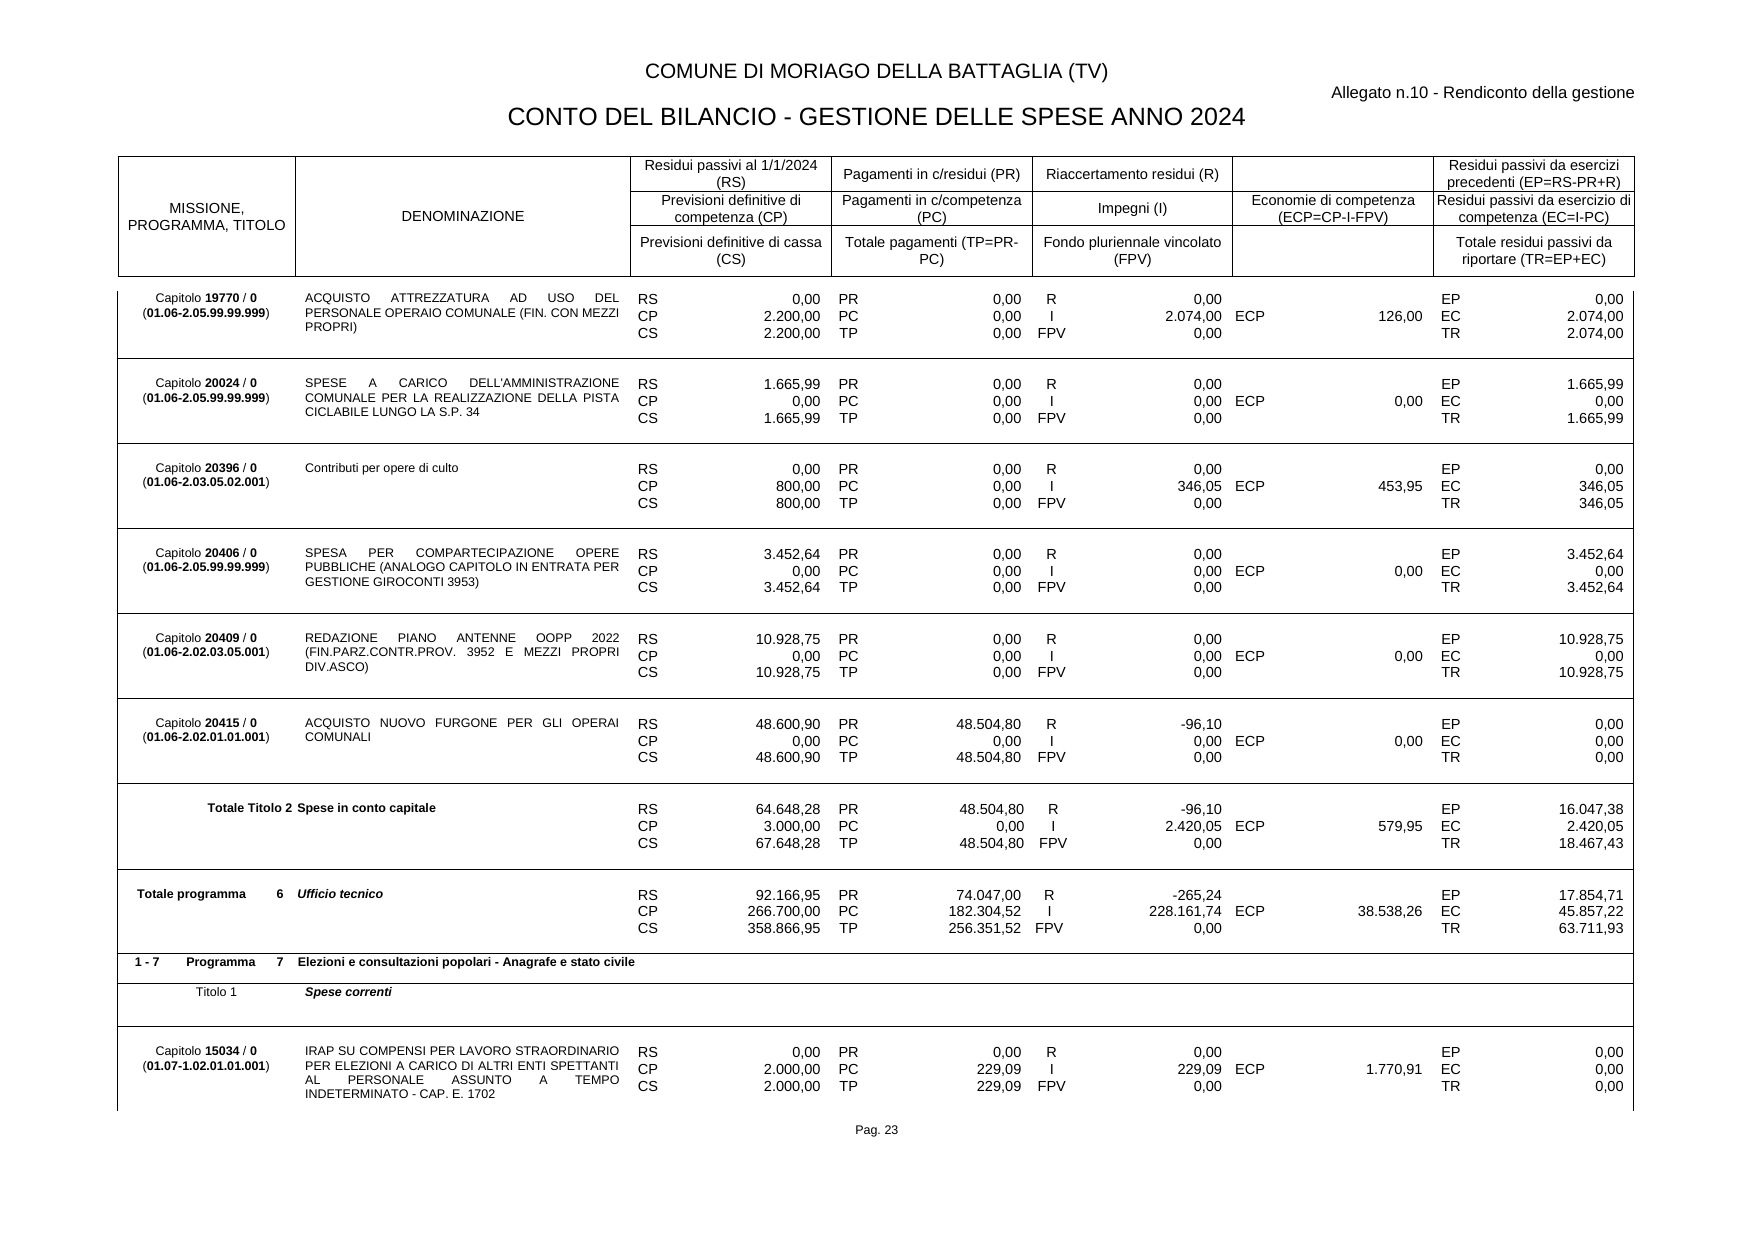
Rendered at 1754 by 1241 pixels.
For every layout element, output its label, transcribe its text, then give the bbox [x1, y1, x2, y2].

table_cell 3.452,64 [665, 579, 831, 596]
table_cell [1232, 291, 1268, 308]
table_cell [1468, 341, 1633, 358]
table_cell PR [831, 631, 866, 647]
table_cell [866, 784, 1034, 800]
table_cell [118, 870, 265, 886]
table_cell EC [1433, 647, 1468, 664]
table_cell [665, 1027, 831, 1044]
table_cell [1072, 681, 1232, 698]
table_cell [1268, 1078, 1433, 1094]
table_cell [665, 529, 831, 546]
table_cell [1268, 359, 1433, 376]
table_cell Capitolo 20396 / 0 (01.06-2.03.05.02.001) [118, 461, 294, 528]
table_cell 0,00 [866, 376, 1031, 393]
table_cell R [1031, 715, 1072, 732]
table_cell R [1031, 631, 1072, 647]
table_cell 0,00 [665, 732, 831, 749]
table_cell [1268, 444, 1433, 461]
table_cell TP [831, 920, 866, 937]
table_cell 229,09 [1072, 1061, 1232, 1078]
table_cell RS [630, 461, 665, 477]
table_cell [1232, 529, 1268, 546]
table_cell [1232, 444, 1268, 461]
table_cell 182.304,52 [866, 903, 1031, 920]
table_cell EP [1433, 291, 1468, 308]
table_cell [831, 937, 866, 953]
table_cell I [1031, 478, 1072, 494]
table_cell 2.420,05 [1072, 818, 1232, 835]
table_cell ACQUISTO ATTREZZATURA AD USO DEL PERSONALE OPERAIO COMUNALE (FIN. CON MEZZI PROPRI) [295, 291, 630, 358]
table_cell [1433, 699, 1468, 715]
table_cell [1268, 291, 1433, 308]
table_cell FPV [1031, 494, 1072, 511]
table_cell CP [630, 478, 665, 494]
table_cell 0,00 [1072, 732, 1232, 749]
table_cell [866, 1027, 1031, 1044]
table_cell [1268, 461, 1433, 477]
table_cell [866, 766, 1031, 782]
table_cell [665, 444, 831, 461]
table_cell CS [630, 494, 665, 511]
table_cell [1468, 766, 1633, 782]
table_cell [831, 359, 866, 376]
table_cell [866, 852, 1034, 868]
table_cell [831, 596, 866, 613]
table_cell 0,00 [866, 546, 1031, 562]
table_cell 1.665,99 [1468, 376, 1633, 393]
table_cell [630, 1027, 665, 1044]
table_cell 2.074,00 [1468, 325, 1633, 341]
table_cell [265, 870, 294, 886]
table_cell [1268, 325, 1433, 341]
table_cell [118, 699, 294, 715]
table_cell [1232, 1094, 1268, 1111]
table_cell [1268, 579, 1433, 596]
table_cell [1268, 784, 1433, 800]
table_cell 0,00 [866, 664, 1031, 681]
table_cell CP [630, 308, 665, 324]
table_cell [1232, 341, 1268, 358]
table_cell [1468, 596, 1633, 613]
table_cell PR [831, 291, 866, 308]
table_cell 2.000,00 [665, 1061, 831, 1078]
table_cell 0,00 [1072, 494, 1232, 511]
table_cell 0,00 [866, 818, 1034, 835]
table_cell 0,00 [866, 325, 1031, 341]
table_cell I [1031, 1061, 1072, 1078]
table_cell PR [831, 1044, 866, 1061]
table_cell 1.770,91 [1268, 1061, 1433, 1078]
table_cell [1468, 614, 1633, 631]
table_cell [1232, 886, 1268, 903]
table_cell [1433, 511, 1468, 528]
table_cell 0,00 [1072, 325, 1232, 341]
table_cell [118, 614, 294, 631]
table_cell [1232, 325, 1268, 341]
table_cell 358.866,95 [665, 920, 831, 937]
table_cell RS [630, 800, 665, 818]
table_cell Totale Titolo 2 [118, 800, 294, 868]
table_cell [1072, 596, 1232, 613]
table_cell 0,00 [1468, 393, 1633, 409]
table_cell [665, 699, 831, 715]
table_cell [1031, 766, 1072, 782]
table_cell [118, 1027, 294, 1044]
table_cell 0,00 [1072, 563, 1232, 579]
table_cell 0,00 [1072, 1078, 1232, 1094]
table_cell [831, 870, 866, 886]
table_cell Spese correnti [295, 984, 1633, 1026]
table_cell [831, 529, 866, 546]
table_cell [1433, 359, 1468, 376]
table_cell I [1031, 563, 1072, 579]
table_cell 0,00 [665, 461, 831, 477]
table_cell [1468, 681, 1633, 698]
table_cell 0,00 [1268, 393, 1433, 409]
table_cell [665, 426, 831, 443]
table_cell [1433, 596, 1468, 613]
table_cell [866, 937, 1031, 953]
table_cell Capitolo 20406 / 0 (01.06-2.05.99.99.999) [118, 546, 294, 613]
table_cell [1468, 444, 1633, 461]
table_cell 7 [265, 954, 294, 983]
table_cell R [1031, 1044, 1072, 1061]
table_cell EC [1433, 478, 1468, 494]
table_cell [866, 341, 1031, 358]
table_cell ECP [1232, 478, 1268, 494]
table_cell 0,00 [866, 631, 1031, 647]
table_cell [630, 444, 665, 461]
table_cell [665, 614, 831, 631]
table_cell PR [831, 886, 866, 903]
table_cell 0,00 [866, 308, 1031, 324]
table_cell [630, 511, 665, 528]
table_cell [1433, 870, 1468, 886]
table_cell [1232, 511, 1268, 528]
table_cell Titolo 1 [118, 984, 294, 1026]
table_cell 0,00 [1468, 1061, 1633, 1078]
table_cell FPV [1031, 579, 1072, 596]
table_cell [1268, 631, 1433, 647]
table_cell 0,00 [1268, 563, 1433, 579]
table_cell 0,00 [1072, 631, 1232, 647]
table_cell [1072, 699, 1232, 715]
table_cell ECP [1232, 1061, 1268, 1078]
table_cell CP [630, 1061, 665, 1078]
table_cell [1232, 664, 1268, 681]
table_cell [630, 681, 665, 698]
table_cell [1433, 444, 1468, 461]
table_cell [1031, 511, 1072, 528]
table_cell TP [831, 1078, 866, 1094]
table_cell [665, 681, 831, 698]
table_cell TR [1433, 494, 1468, 511]
table_cell [866, 681, 1031, 698]
table_cell [1031, 937, 1067, 953]
table_cell R [1031, 886, 1067, 903]
table_cell 0,00 [866, 291, 1031, 308]
table_cell 48.504,80 [866, 800, 1034, 818]
table_cell [1268, 376, 1433, 393]
table_cell 0,00 [665, 563, 831, 579]
table_cell 74.047,00 [866, 886, 1031, 903]
table_cell EC [1433, 732, 1468, 749]
table_cell [630, 596, 665, 613]
table_cell [866, 511, 1031, 528]
table_cell CP [630, 818, 665, 835]
table_cell FPV [1031, 664, 1072, 681]
table_cell [831, 1094, 866, 1111]
table_cell EC [1433, 903, 1468, 920]
table_cell 800,00 [665, 478, 831, 494]
table_cell 256.351,52 [866, 920, 1031, 937]
table_cell [1268, 341, 1433, 358]
table_cell [1268, 409, 1433, 426]
table_cell TR [1433, 664, 1468, 681]
table_cell CS [630, 579, 665, 596]
table_cell -96,10 [1072, 800, 1232, 818]
table_cell [1468, 529, 1633, 546]
table_cell 0,00 [1072, 393, 1232, 409]
table_cell TP [831, 494, 866, 511]
table_cell [1072, 426, 1232, 443]
table_cell 0,00 [1072, 1044, 1232, 1061]
table_cell [1072, 341, 1232, 358]
table_cell FPV [1031, 409, 1072, 426]
table_cell [1268, 766, 1433, 782]
table_cell PR [831, 800, 866, 818]
table_cell TR [1433, 1078, 1468, 1094]
table_cell 0,00 [1468, 732, 1633, 749]
table_cell 453,95 [1268, 478, 1433, 494]
table_cell [831, 426, 866, 443]
table_cell ECP [1232, 308, 1268, 324]
table_cell 0,00 [665, 1044, 831, 1061]
table_cell 38.538,26 [1268, 903, 1433, 920]
table_cell [1072, 1027, 1232, 1044]
table_cell [1072, 784, 1232, 800]
table_cell 0,00 [1072, 647, 1232, 664]
table_cell [1232, 937, 1268, 953]
table_cell [295, 784, 630, 800]
table_cell 2.000,00 [665, 1078, 831, 1094]
table_cell [1067, 937, 1232, 953]
table_cell [1268, 937, 1433, 953]
table_cell PR [831, 376, 866, 393]
table_cell Spese in conto capitale [295, 800, 630, 868]
table_cell [866, 359, 1031, 376]
table_cell 67.648,28 [665, 835, 831, 852]
table_cell 0,00 [1468, 749, 1633, 766]
table_cell TR [1433, 749, 1468, 766]
table_cell [866, 444, 1031, 461]
table_cell 2.200,00 [665, 325, 831, 341]
table_cell [1232, 376, 1268, 393]
table_cell [1268, 852, 1433, 868]
table_cell [1031, 426, 1072, 443]
table_cell 126,00 [1268, 308, 1433, 324]
table_cell 0,00 [866, 1044, 1031, 1061]
table_cell [1268, 1027, 1433, 1044]
table_cell 0,00 [866, 647, 1031, 664]
table_cell [866, 614, 1031, 631]
table_cell [1072, 511, 1232, 528]
table_cell [118, 359, 294, 376]
table_cell CP [630, 903, 665, 920]
table_cell 64.648,28 [665, 800, 831, 818]
table_cell FPV [1031, 1078, 1072, 1094]
table_cell [1232, 631, 1268, 647]
table_cell [1468, 699, 1633, 715]
table_cell 92.166,95 [665, 886, 831, 903]
table_cell 0,00 [1072, 749, 1232, 766]
table_cell FPV [1035, 835, 1072, 852]
table_cell 10.928,75 [1468, 664, 1633, 681]
table_cell [1268, 1044, 1433, 1061]
table_cell [1232, 614, 1268, 631]
table_cell ECP [1232, 818, 1268, 835]
table_cell [665, 1094, 831, 1111]
table_cell [1268, 870, 1433, 886]
table_cell 3.000,00 [665, 818, 831, 835]
table_cell [1031, 614, 1072, 631]
table_cell EP [1433, 886, 1468, 903]
table_cell 48.504,80 [866, 715, 1031, 732]
table_cell IRAP SU COMPENSI PER LAVORO STRAORDINARIO PER ELEZIONI A CARICO DI ALTRI ENTI SPETTANTI AL PERSONALE ASSUNTO A TEMPO INDETERMINATO - CAP. E. 1702 [295, 1044, 630, 1111]
table_cell [1232, 1027, 1268, 1044]
table_cell [831, 511, 866, 528]
table_cell Programma [176, 954, 265, 983]
table_cell Capitolo 20415 / 0 (01.06-2.02.01.01.001) [118, 715, 294, 782]
table_cell [630, 699, 665, 715]
table_cell 2.420,05 [1468, 818, 1633, 835]
table_cell [665, 784, 831, 800]
table_cell 16.047,38 [1468, 800, 1633, 818]
table_cell TP [831, 325, 866, 341]
table_cell EC [1433, 393, 1468, 409]
table_cell [1232, 1044, 1268, 1061]
table_cell 0,00 [1468, 647, 1633, 664]
table_cell CP [630, 647, 665, 664]
table_cell [1433, 937, 1468, 953]
table_cell CP [630, 732, 665, 749]
table_cell [1268, 494, 1433, 511]
table_cell 0,00 [1072, 461, 1232, 477]
table_cell [630, 852, 665, 868]
table_cell [866, 596, 1031, 613]
table_cell 0,00 [665, 393, 831, 409]
table_cell 579,95 [1268, 818, 1433, 835]
table_cell RS [630, 376, 665, 393]
table_cell R [1031, 546, 1072, 562]
table_cell 48.600,90 [665, 749, 831, 766]
table_cell [1232, 835, 1268, 852]
table_cell 1.665,99 [665, 376, 831, 393]
table_cell I [1031, 393, 1072, 409]
table_cell 0,00 [665, 291, 831, 308]
table_cell [1232, 579, 1268, 596]
table_cell CS [630, 835, 665, 852]
table_cell [1232, 426, 1268, 443]
table_cell [295, 699, 630, 715]
table_cell EC [1433, 818, 1468, 835]
table_cell [1232, 784, 1268, 800]
table_cell 48.600,90 [665, 715, 831, 732]
table_cell 3.452,64 [1468, 579, 1633, 596]
table_cell [1232, 409, 1268, 426]
table_cell FPV [1031, 920, 1067, 937]
table_cell CP [630, 563, 665, 579]
table_cell PR [831, 715, 866, 732]
table_cell [630, 614, 665, 631]
table_cell 0,00 [1468, 1044, 1633, 1061]
table_cell [1433, 529, 1468, 546]
table_cell [1468, 511, 1633, 528]
table_cell 0,00 [1067, 920, 1232, 937]
table_cell EC [1433, 1061, 1468, 1078]
table_cell [1232, 766, 1268, 782]
table_cell Capitolo 19770 / 0 (01.06-2.05.99.99.999) [118, 291, 294, 358]
table_cell Capitolo 20024 / 0 (01.06-2.05.99.99.999) [118, 376, 294, 443]
table_cell [630, 870, 665, 886]
table_cell ECP [1232, 647, 1268, 664]
table_cell Ufficio tecnico [295, 886, 630, 953]
table_cell 10.928,75 [665, 664, 831, 681]
table_cell EP [1433, 546, 1468, 562]
table_cell 0,00 [1468, 1078, 1633, 1094]
table_cell 48.504,80 [866, 835, 1034, 852]
table_cell [1468, 784, 1633, 800]
table_cell RS [630, 715, 665, 732]
table_cell I [1031, 903, 1067, 920]
table_cell EC [1433, 308, 1468, 324]
table_cell Contributi per opere di culto [295, 461, 630, 528]
table_cell [1232, 461, 1268, 477]
table_cell 0,00 [866, 563, 1031, 579]
table_cell CP [630, 393, 665, 409]
table_cell 1 - 7 [118, 954, 176, 983]
table_cell 10.928,75 [665, 631, 831, 647]
table_cell [1433, 614, 1468, 631]
table_cell [1232, 749, 1268, 766]
table_cell EP [1433, 461, 1468, 477]
table_cell EP [1433, 376, 1468, 393]
table_cell R [1035, 800, 1072, 818]
table_cell PR [831, 461, 866, 477]
table_cell [1268, 1094, 1433, 1111]
table_cell 0,00 [1072, 579, 1232, 596]
table_cell 48.504,80 [866, 749, 1031, 766]
table_cell [831, 784, 866, 800]
table_cell [1072, 614, 1232, 631]
table_cell 0,00 [1468, 715, 1633, 732]
table_cell [866, 1094, 1031, 1111]
table_cell 2.074,00 [1468, 308, 1633, 324]
table_cell [1072, 766, 1232, 782]
table_cell RS [630, 886, 665, 903]
table_cell 0,00 [1268, 647, 1433, 664]
table_cell -96,10 [1072, 715, 1232, 732]
table_cell [1468, 1094, 1633, 1111]
table_cell [1468, 1027, 1633, 1044]
table_cell CS [630, 920, 665, 937]
table_cell [1468, 870, 1633, 886]
table_cell [1031, 1094, 1072, 1111]
table_cell FPV [1031, 325, 1072, 341]
table_cell [1268, 886, 1433, 903]
table_cell [665, 359, 831, 376]
table_cell [1268, 664, 1433, 681]
table_cell EC [1433, 563, 1468, 579]
table_cell ECP [1232, 732, 1268, 749]
table_cell [630, 937, 665, 953]
table_cell CS [630, 325, 665, 341]
table_cell TP [831, 749, 866, 766]
table_cell R [1031, 376, 1072, 393]
table_cell [1232, 681, 1268, 698]
table_cell [1067, 870, 1232, 886]
table_cell [295, 614, 630, 631]
table_cell [831, 852, 866, 868]
table_cell [1468, 426, 1633, 443]
table_cell PC [831, 903, 866, 920]
table_cell [1433, 766, 1468, 782]
table_cell [1031, 596, 1072, 613]
table_cell PC [831, 308, 866, 324]
table_cell [665, 341, 831, 358]
table_cell 0,00 [1072, 664, 1232, 681]
table_cell ACQUISTO NUOVO FURGONE PER GLI OPERAI COMUNALI [295, 715, 630, 782]
table_cell 2.074,00 [1072, 308, 1232, 324]
table_cell 0,00 [665, 647, 831, 664]
table_cell [1232, 870, 1268, 886]
table_cell ECP [1232, 563, 1268, 579]
table_cell CS [630, 664, 665, 681]
table_cell [1433, 341, 1468, 358]
table_cell 800,00 [665, 494, 831, 511]
table_cell [1232, 359, 1268, 376]
table_cell TR [1433, 325, 1468, 341]
table_cell [1268, 529, 1433, 546]
table_cell 0,00 [1468, 563, 1633, 579]
table_cell [1072, 444, 1232, 461]
table_cell Capitolo 20409 / 0 (01.06-2.02.03.05.001) [118, 631, 294, 698]
table_cell 0,00 [1072, 546, 1232, 562]
table_cell [1031, 359, 1072, 376]
table_cell RS [630, 631, 665, 647]
table_cell [1268, 681, 1433, 698]
table_cell [630, 1094, 665, 1111]
table_cell [295, 1027, 630, 1044]
table_cell 1.665,99 [665, 409, 831, 426]
table_cell [866, 870, 1031, 886]
table_cell [665, 870, 831, 886]
table_cell [1268, 511, 1433, 528]
table_cell PC [831, 563, 866, 579]
table_cell [1433, 1027, 1468, 1044]
table_cell [118, 529, 294, 546]
table_cell [118, 784, 294, 800]
table_cell I [1031, 308, 1072, 324]
table_cell 17.854,71 [1468, 886, 1633, 903]
table_cell 229,09 [866, 1061, 1031, 1078]
table_cell 2.200,00 [665, 308, 831, 324]
table_cell [1232, 699, 1268, 715]
table_cell PC [831, 732, 866, 749]
table_cell PC [831, 1061, 866, 1078]
table_cell [1468, 937, 1633, 953]
table_cell [866, 426, 1031, 443]
table_cell [1035, 852, 1072, 868]
table_cell [1433, 681, 1468, 698]
table_cell 63.711,93 [1468, 920, 1633, 937]
table_cell RS [630, 1044, 665, 1061]
table_cell TR [1433, 409, 1468, 426]
table_cell [866, 699, 1031, 715]
table_cell FPV [1031, 749, 1072, 766]
table_cell 0,00 [866, 494, 1031, 511]
table_cell [1468, 852, 1633, 868]
table_cell 266.700,00 [665, 903, 831, 920]
table_cell 0,00 [866, 579, 1031, 596]
table_cell [831, 681, 866, 698]
table_cell [1433, 784, 1468, 800]
table_cell [630, 341, 665, 358]
table_cell [1232, 546, 1268, 562]
table_cell [1232, 800, 1268, 818]
table_cell EP [1433, 800, 1468, 818]
table_cell [831, 1027, 866, 1044]
table_cell [1072, 359, 1232, 376]
table_cell REDAZIONE PIANO ANTENNE OOPP 2022 (FIN.PARZ.CONTR.PROV. 3952 E MEZZI PROPRI DIV.ASCO) [295, 631, 630, 698]
table_cell [1433, 426, 1468, 443]
table_cell [831, 444, 866, 461]
table_cell [630, 784, 665, 800]
table_cell [1072, 1094, 1232, 1111]
table_cell [1072, 529, 1232, 546]
table_cell [1268, 835, 1433, 852]
table_cell R [1031, 461, 1072, 477]
table_cell RS [630, 291, 665, 308]
table_cell TP [831, 579, 866, 596]
table_cell TR [1433, 920, 1468, 937]
table_cell EP [1433, 1044, 1468, 1061]
table_cell [1072, 852, 1232, 868]
table_cell [1232, 920, 1268, 937]
table_cell R [1031, 291, 1072, 308]
table_cell [1268, 920, 1433, 937]
table_cell [1031, 529, 1072, 546]
table_cell [665, 511, 831, 528]
table_cell [630, 766, 665, 782]
table_cell 346,05 [1468, 478, 1633, 494]
table_cell [295, 870, 630, 886]
table_cell 346,05 [1468, 494, 1633, 511]
table_cell I [1035, 818, 1072, 835]
table_cell 45.857,22 [1468, 903, 1633, 920]
table_cell [1268, 596, 1433, 613]
table_cell [665, 937, 831, 953]
table_cell ECP [1232, 903, 1268, 920]
table_cell [1232, 1078, 1268, 1094]
table_cell TR [1433, 579, 1468, 596]
table_cell [295, 359, 630, 376]
table_cell [665, 766, 831, 782]
table_cell CS [630, 749, 665, 766]
table_cell [1268, 546, 1433, 562]
table_cell Capitolo 15034 / 0 (01.07-1.02.01.01.001) [118, 1044, 294, 1111]
table_cell TR [1433, 835, 1468, 852]
table_cell [866, 529, 1031, 546]
table_cell 3.452,64 [1468, 546, 1633, 562]
table_cell TP [831, 664, 866, 681]
table_cell 1.665,99 [1468, 409, 1633, 426]
table_cell CS [630, 1078, 665, 1094]
table_cell [630, 359, 665, 376]
table_cell 0,00 [1268, 732, 1433, 749]
table_cell [1232, 494, 1268, 511]
table_cell PR [831, 546, 866, 562]
table_cell 0,00 [866, 461, 1031, 477]
table_cell [831, 766, 866, 782]
table_cell I [1031, 732, 1072, 749]
table_cell 346,05 [1072, 478, 1232, 494]
table_cell 6 [265, 886, 294, 953]
table_cell 0,00 [1072, 376, 1232, 393]
table_cell [1232, 596, 1268, 613]
table_cell [1268, 800, 1433, 818]
table_cell [1268, 749, 1433, 766]
table_cell CS [630, 409, 665, 426]
table_cell [1268, 426, 1433, 443]
table_cell 0,00 [1468, 461, 1633, 477]
table_cell 0,00 [1072, 409, 1232, 426]
table_cell [630, 529, 665, 546]
table_cell 0,00 [1072, 835, 1232, 852]
table_cell [1468, 359, 1633, 376]
table_cell [831, 699, 866, 715]
table_cell [1232, 715, 1268, 732]
table_cell [1433, 1094, 1468, 1111]
table_cell [831, 341, 866, 358]
table_cell 10.928,75 [1468, 631, 1633, 647]
table_cell [295, 529, 630, 546]
table_cell EP [1433, 631, 1468, 647]
table_cell [831, 614, 866, 631]
table_cell [295, 444, 630, 461]
table_cell 229,09 [866, 1078, 1031, 1094]
table_cell [1031, 341, 1072, 358]
table_cell -265,24 [1067, 886, 1232, 903]
table_cell Elezioni e consultazioni popolari - Anagrafe e stato civile [295, 954, 1633, 983]
table_cell TP [831, 409, 866, 426]
table_cell [1268, 699, 1433, 715]
table_cell I [1031, 647, 1072, 664]
table_cell PC [831, 818, 866, 835]
table_cell [1433, 852, 1468, 868]
table_cell [1031, 444, 1072, 461]
table_cell SPESA PER COMPARTECIPAZIONE OPERE PUBBLICHE (ANALOGO CAPITOLO IN ENTRATA PER GESTIONE GIROCONTI 3953) [295, 546, 630, 613]
table_cell 0,00 [1072, 291, 1232, 308]
table_cell [118, 444, 294, 461]
table_cell 18.467,43 [1468, 835, 1633, 852]
table_cell 0,00 [866, 732, 1031, 749]
table_cell 228.161,74 [1067, 903, 1232, 920]
table_cell PC [831, 647, 866, 664]
table_cell [1268, 614, 1433, 631]
table_cell 0,00 [866, 478, 1031, 494]
table_cell [665, 852, 831, 868]
table_cell [665, 596, 831, 613]
table_cell EP [1433, 715, 1468, 732]
table_cell [1031, 699, 1072, 715]
table_cell [1031, 681, 1072, 698]
table_cell [630, 426, 665, 443]
table_cell 0,00 [1468, 291, 1633, 308]
table_cell Totale programma [118, 886, 265, 953]
table_cell RS [630, 546, 665, 562]
table_cell 0,00 [866, 393, 1031, 409]
table_cell [1031, 1027, 1072, 1044]
table_cell [1031, 870, 1067, 886]
table_cell PC [831, 478, 866, 494]
table_cell ECP [1232, 393, 1268, 409]
table_cell 3.452,64 [665, 546, 831, 562]
table_cell TP [831, 835, 866, 852]
table_cell [1232, 852, 1268, 868]
table_cell 0,00 [866, 409, 1031, 426]
table_cell PC [831, 393, 866, 409]
table_cell [1035, 784, 1072, 800]
table_cell [1268, 715, 1433, 732]
table_cell SPESE A CARICO DELL'AMMINISTRAZIONE COMUNALE PER LA REALIZZAZIONE DELLA PISTA CICLABILE LUNGO LA S.P. 34 [295, 376, 630, 443]
